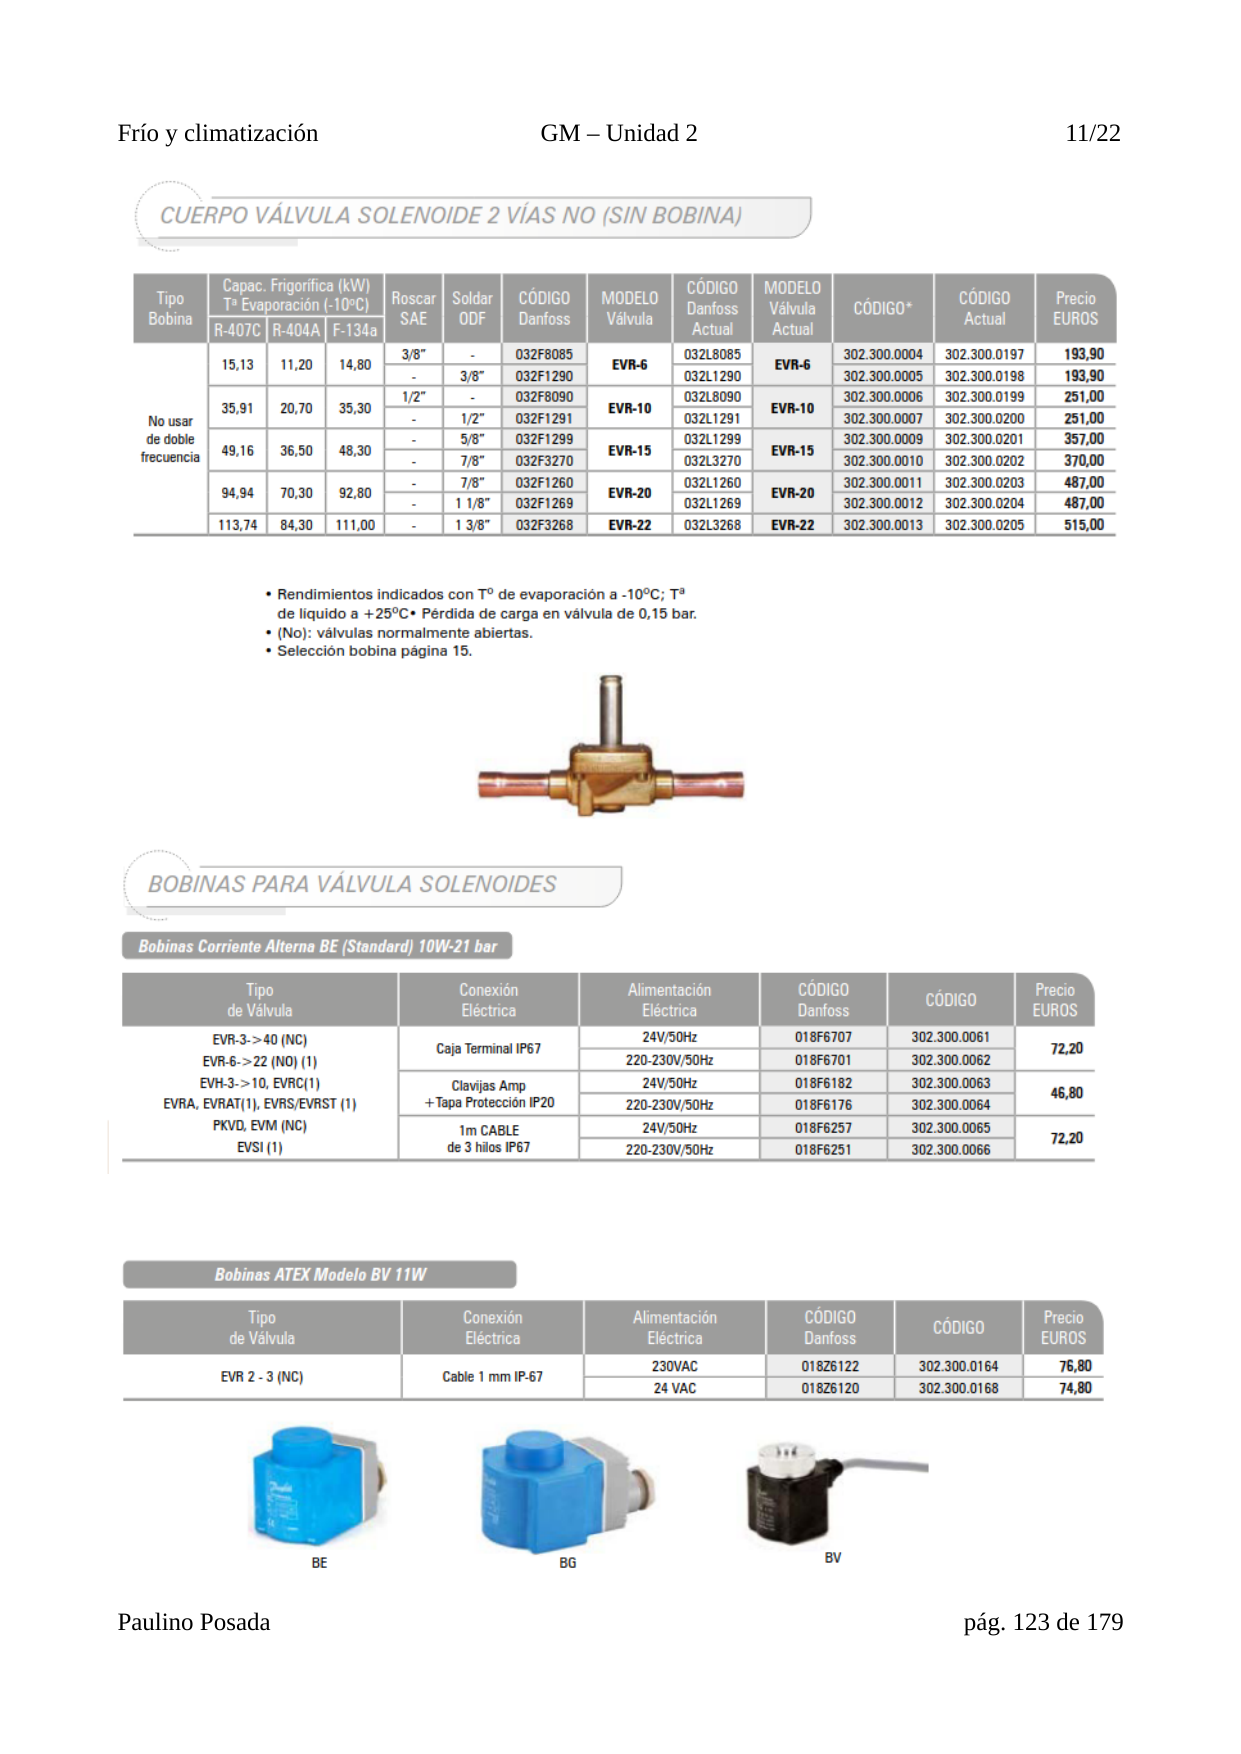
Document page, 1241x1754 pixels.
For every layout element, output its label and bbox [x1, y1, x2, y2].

picture [107, 841, 1113, 1174]
picture [117, 1255, 1122, 1577]
picture [117, 176, 1122, 824]
